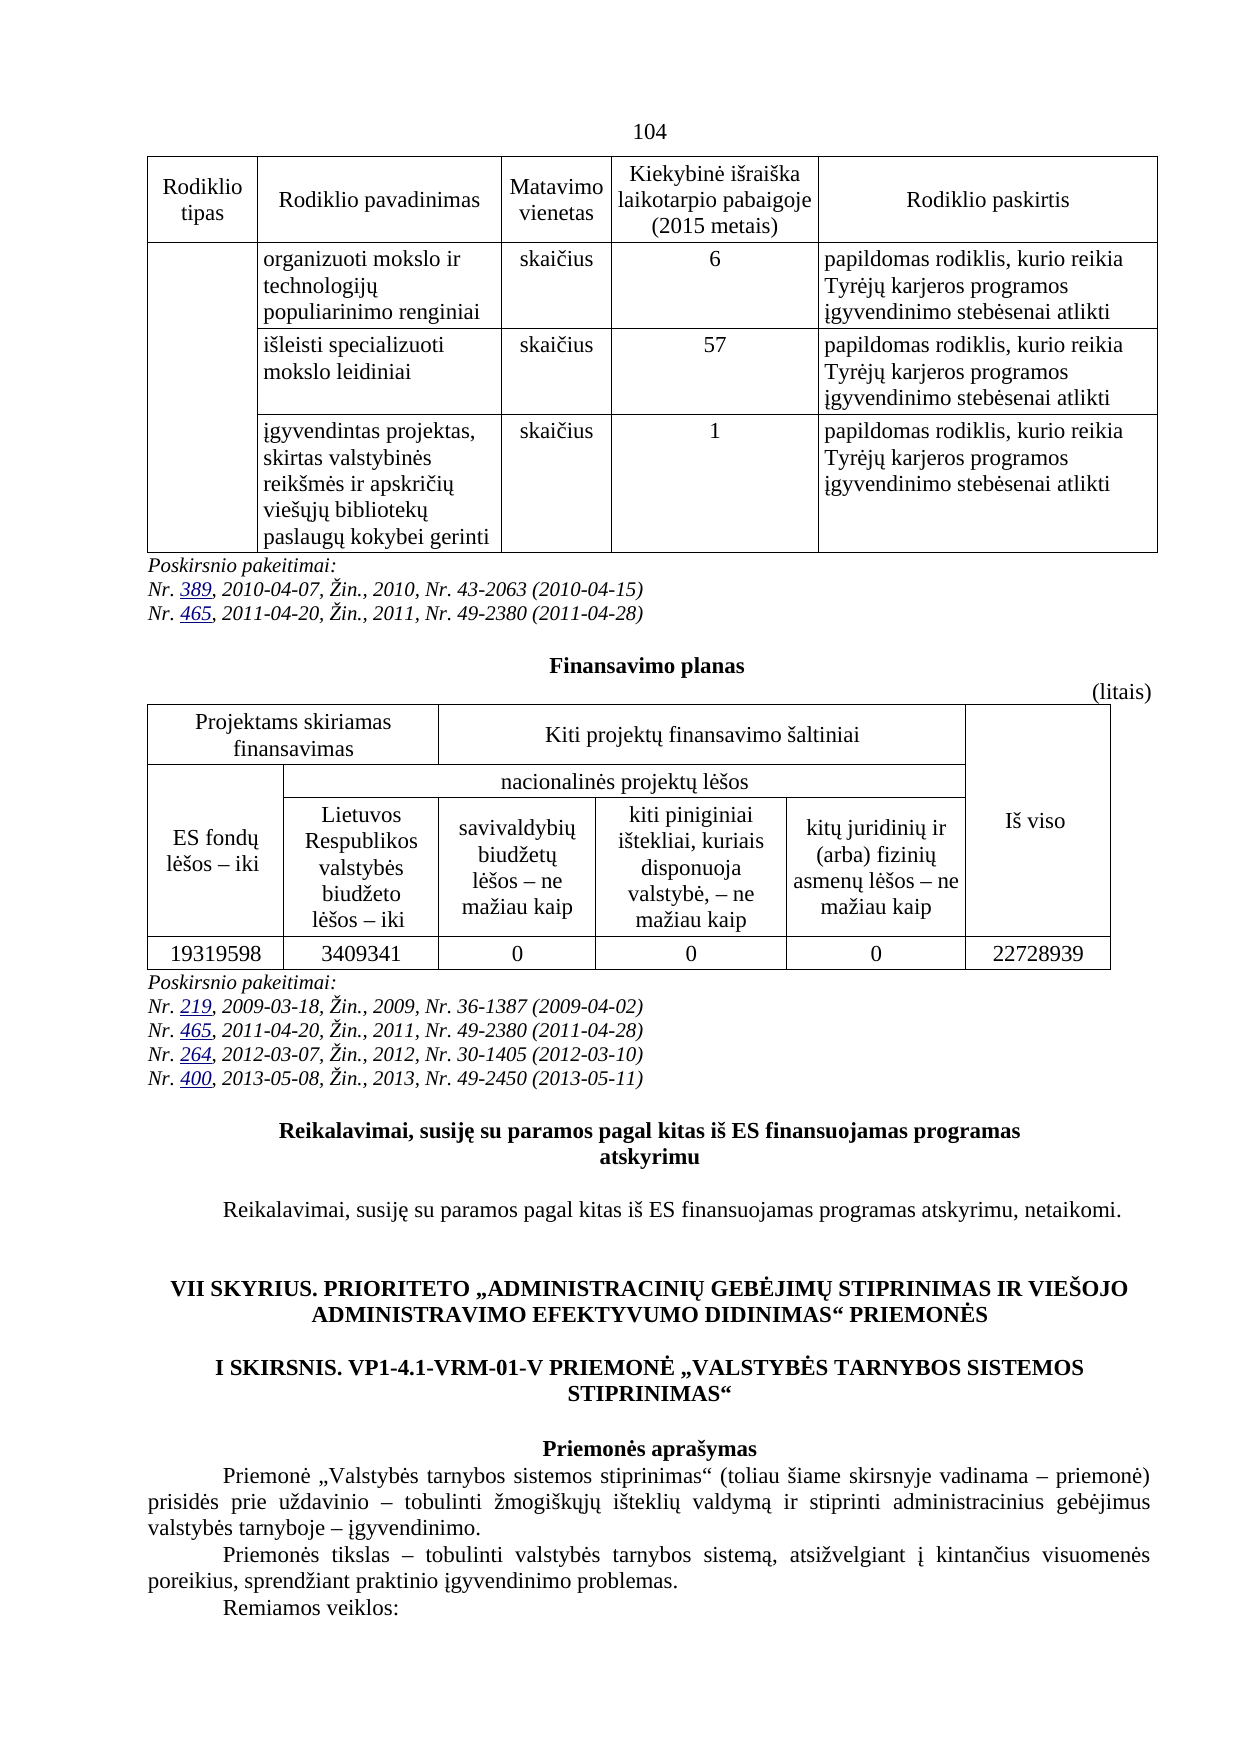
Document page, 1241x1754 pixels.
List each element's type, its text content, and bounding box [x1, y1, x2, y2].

text Poskirsnio pakeitimai: [148, 970, 1152, 994]
table_cell organizuoti mokslo ir technologijų populiarinimo renginiai [258, 243, 501, 327]
table_cell savivaldybių biudžetų lėšos – ne mažiau kaip [439, 798, 595, 936]
table_cell skaičius [502, 329, 611, 413]
table_cell 6 [612, 243, 818, 327]
table_header Rodiklio tipas [148, 157, 257, 242]
table_header Projektams skiriamas finansavimas [148, 705, 438, 764]
text Remiamos veiklos: [148, 1593, 1152, 1620]
text Priemonės aprašymas [148, 1435, 1152, 1462]
table_cell Lietuvos Respublikos valstybės biudžeto lėšos – iki [284, 798, 438, 936]
table_cell skaičius [502, 243, 611, 327]
table_cell 3409341 [284, 937, 438, 969]
table_cell įgyvendintas projektas, skirtas valstybinės reikšmės ir apskričių viešųjų bibliotekų paslaugų kokybei gerinti [258, 415, 501, 552]
table_cell papildomas rodiklis, kurio reikia Tyrėjų karjeros programos įgyvendinimo stebėsenai atlikti [819, 415, 1157, 552]
text I SKIRSNIS. VP1-4.1-VRM-01-V PRIEMONĖ „VALSTYBĖS TARNYBOS SISTEMOS STIPRINIMAS“ [148, 1354, 1152, 1407]
table_cell kitų juridinių ir (arba) fizinių asmenų lėšos – ne mažiau kaip [787, 798, 965, 936]
text Nr. 389, 2010-04-07, Žin., 2010, Nr. 43-2063 (2010-04-15) [148, 577, 1152, 601]
table_cell 0 [787, 937, 965, 969]
text Reikalavimai, susiję su paramos pagal kitas iš ES finansuojamas programas atskyrimu, netaikomi. [148, 1196, 1152, 1222]
table_cell 19319598 [148, 937, 283, 969]
text Reikalavimai, susiję su paramos pagal kitas iš ES finansuojamas programas atskyrimu [148, 1117, 1152, 1169]
text Nr. 465, 2011-04-20, Žin., 2011, Nr. 49-2380 (2011-04-28) [148, 1018, 1152, 1042]
table_cell papildomas rodiklis, kurio reikia Tyrėjų karjeros programos įgyvendinimo stebėsenai atlikti [819, 329, 1157, 413]
table_cell papildomas rodiklis, kurio reikia Tyrėjų karjeros programos įgyvendinimo stebėsenai atlikti [819, 243, 1157, 327]
text Finansavimo planas [148, 652, 1152, 678]
table_header Rodiklio paskirtis [819, 157, 1157, 242]
table_header Kiti projektų finansavimo šaltiniai [439, 705, 965, 764]
text Nr. 264, 2012-03-07, Žin., 2012, Nr. 30-1405 (2012-03-10) [148, 1042, 1152, 1066]
table_cell [148, 243, 257, 552]
table_cell ES fondų lėšos – iki [148, 765, 283, 936]
table_cell kiti piniginiai ištekliai, kuriais disponuoja valstybė, – ne mažiau kaip [596, 798, 786, 936]
table_cell 57 [612, 329, 818, 413]
table_cell išleisti specializuoti mokslo leidiniai [258, 329, 501, 413]
text VII SKYRIUS. PRIORITETO „ADMINISTRACINIŲ GEBĖJIMŲ STIPRINIMAS IR VIEŠOJO ADMINISTRAVIMO EFEKTYVUMO DIDINIMAS“ PRIEMONĖS [148, 1275, 1152, 1328]
table_header Iš viso [966, 705, 1110, 936]
table_header Matavimo vienetas [502, 157, 611, 242]
text Poskirsnio pakeitimai: [148, 553, 1152, 577]
text Nr. 465, 2011-04-20, Žin., 2011, Nr. 49-2380 (2011-04-28) [148, 601, 1152, 625]
text Nr. 219, 2009-03-18, Žin., 2009, Nr. 36-1387 (2009-04-02) [148, 994, 1152, 1018]
table_header Rodiklio pavadinimas [258, 157, 501, 242]
text Priemonė „Valstybės tarnybos sistemos stiprinimas“ (toliau šiame skirsnyje vadinama – priemonė) prisidės prie uždavinio – tobulinti žmogiškųjų išteklių valdymą ir stiprinti administracinius gebėjimus valstybės tarnyboje – įgyvendinimo. [148, 1462, 1152, 1541]
text Nr. 400, 2013-05-08, Žin., 2013, Nr. 49-2450 (2013-05-11) [148, 1066, 1152, 1090]
table_header Kiekybinė išraiška laikotarpio pabaigoje (2015 metais) [612, 157, 818, 242]
table_cell 0 [596, 937, 786, 969]
table_cell 0 [439, 937, 595, 969]
text Priemonės tikslas – tobulinti valstybės tarnybos sistemą, atsižvelgiant į kintančius visuomenės poreikius, sprendžiant praktinio įgyvendinimo problemas. [148, 1541, 1152, 1593]
text (litais) [148, 678, 1152, 704]
table_cell 1 [612, 415, 818, 552]
table_cell 22728939 [966, 937, 1110, 969]
table_cell nacionalinės projektų lėšos [284, 765, 965, 797]
table_cell skaičius [502, 415, 611, 552]
